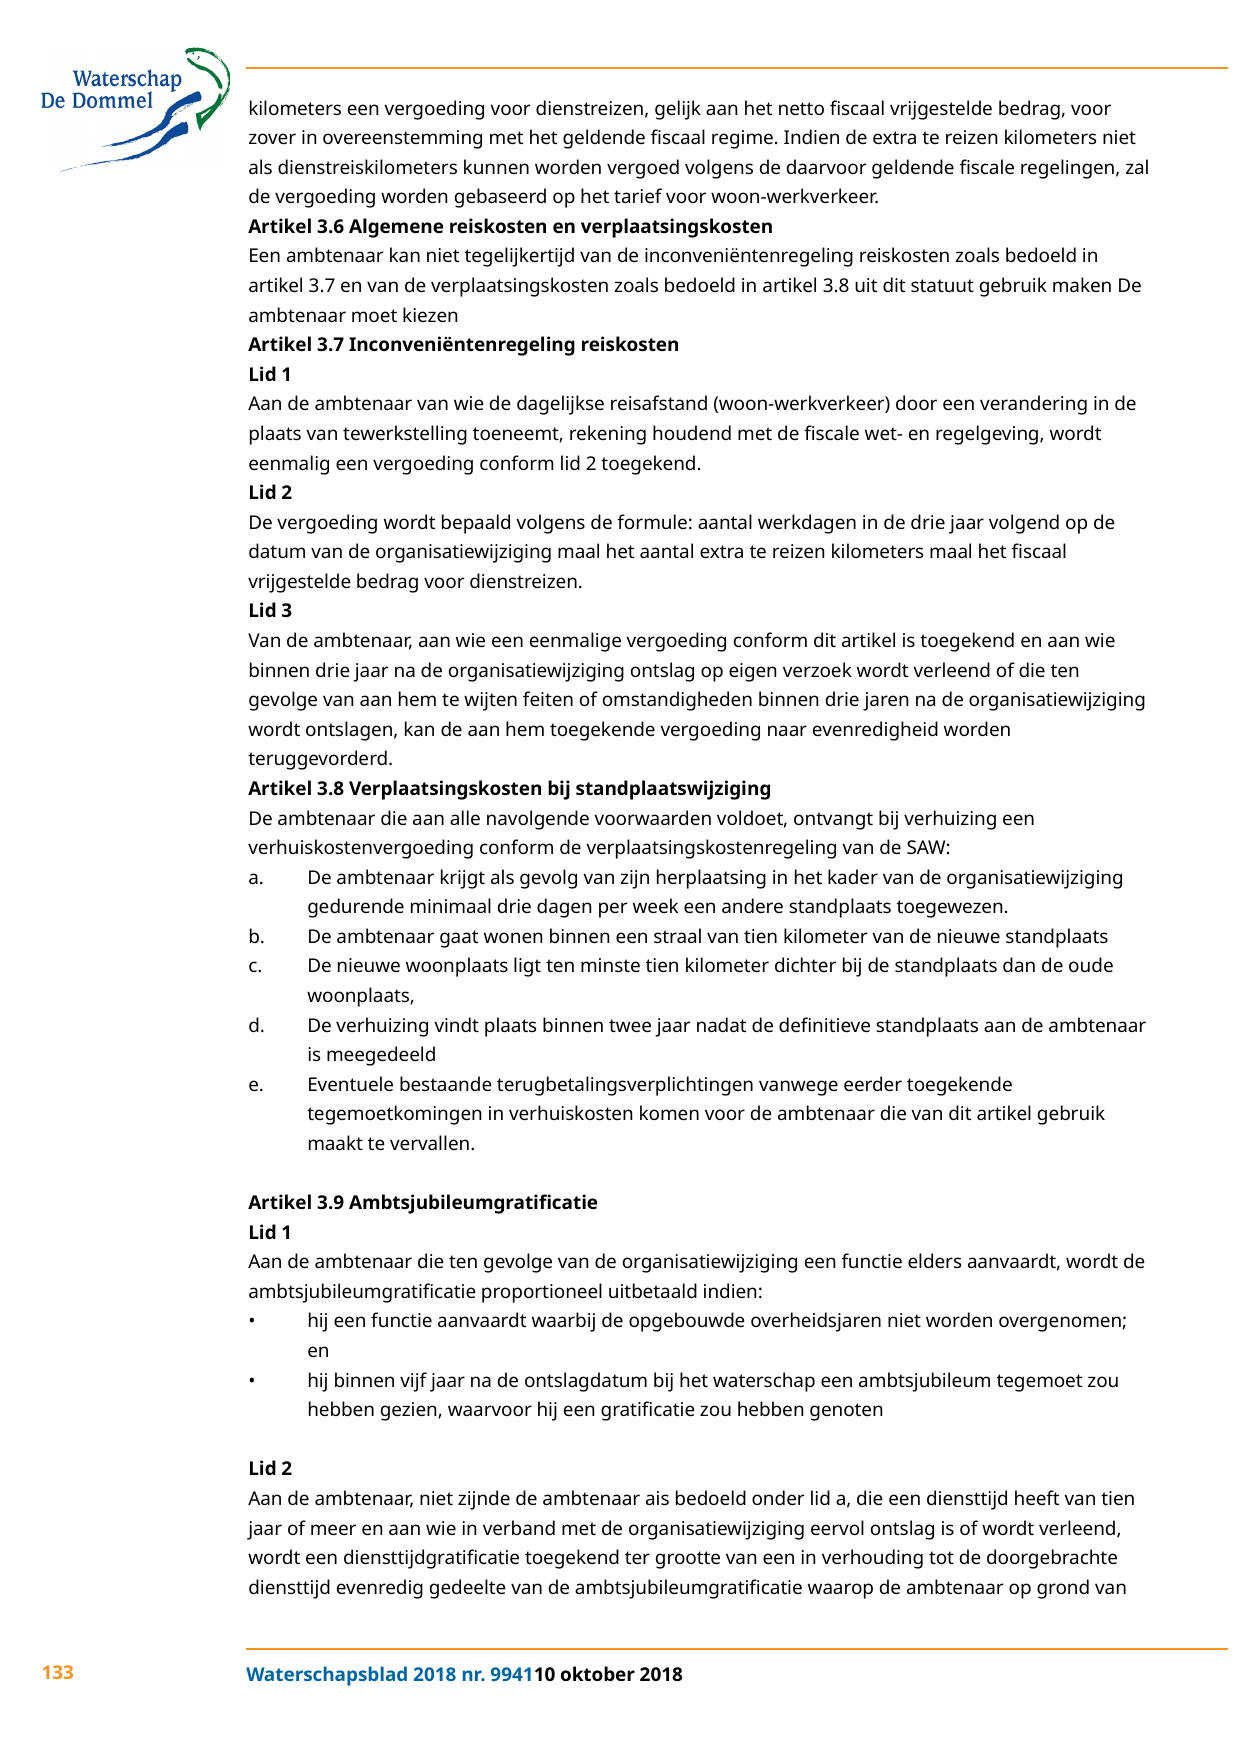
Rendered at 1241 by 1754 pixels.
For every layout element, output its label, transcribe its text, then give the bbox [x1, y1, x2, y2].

picture [41, 47, 231, 172]
text Aan de ambtenaar die ten gevolge van de organisatiewijziging een functie elders aanvaardt, wordt de ambtsjubileumgratificatie proportioneel uitbetaald indien: [248, 1248, 1152, 1304]
text De vergoeding wordt bepaald volgens de formule: aantal werkdagen in de drie jaar volgend op de datum van de organisatiewijziging maal het aantal extra te reizen kilometers maal het fiscaal vrijgestelde bedrag voor dienstreizen. [248, 509, 1152, 594]
list De verhuizing vindt plaats binnen twee jaar nadat de definitieve standplaats aan de ambtenaar is meegedeeld [248, 1012, 1152, 1067]
list De ambtenaar gaat wonen binnen een straal van tien kilometer van de nieuwe standplaats [248, 923, 1152, 949]
text Artikel 3.7 Inconveniëntenregeling reiskosten [248, 331, 1152, 357]
text Artikel 3.6 Algemene reiskosten en verplaatsingskosten [248, 213, 1152, 239]
list De nieuwe woonplaats ligt ten minste tien kilometer dichter bij de standplaats dan de oude woonplaats, [248, 953, 1152, 1008]
text Lid 2 [248, 1456, 1152, 1481]
text Aan de ambtenaar, niet zijnde de ambtenaar ais bedoeld onder lid a, die een diensttijd heeft van tien jaar of meer en aan wie in verband met de organisatiewijziging eervol ontslag is of wordt verleend, wordt een diensttijdgratificatie toegekend ter grootte van een in verhouding tot de doorgebrachte diensttijd evenredig gedeelte van de ambtsjubileumgratificatie waarop de ambtenaar op grond van [248, 1485, 1152, 1600]
text De ambtenaar die aan alle navolgende voorwaarden voldoet, ontvangt bij verhuizing een verhuiskostenvergoeding conform de verplaatsingskostenregeling van de SAW: [248, 805, 1152, 860]
list hij binnen vijf jaar na de ontslagdatum bij het waterschap een ambtsjubileum tegemoet zou hebben gezien, waarvoor hij een gratificatie zou hebben genoten [248, 1367, 1152, 1422]
text Lid 1 [248, 361, 1152, 387]
text Lid 1 [248, 1219, 1152, 1245]
list Eventuele bestaande terugbetalingsverplichtingen vanwege eerder toegekende tegemoetkomingen in verhuiskosten komen voor de ambtenaar die van dit artikel gebruik maakt te vervallen. [248, 1071, 1152, 1156]
list en [248, 1337, 1152, 1363]
text Artikel 3.8 Verplaatsingskosten bij standplaatswijziging [248, 775, 1152, 801]
text kilometers een vergoeding voor dienstreizen, gelijk aan het netto fiscaal vrijgestelde bedrag, voor zover in overeenstemming met het geldende fiscaal regime. Indien de extra te reizen kilometers niet als dienstreiskilometers kunnen worden vergoed volgens de daarvoor geldende fiscale regelingen, zal de vergoeding worden gebaseerd op het tarief voor woon-werkverkeer. [248, 95, 1152, 209]
text Een ambtenaar kan niet tegelijkertijd van de inconveniëntenregeling reiskosten zoals bedoeld in artikel 3.7 en van de verplaatsingskosten zoals bedoeld in artikel 3.8 uit dit statuut gebruik maken De ambtenaar moet kiezen [248, 243, 1152, 328]
text Lid 2 [248, 479, 1152, 505]
text Lid 3 [248, 598, 1152, 623]
text Van de ambtenaar, aan wie een eenmalige vergoeding conform dit artikel is toegekend en aan wie binnen drie jaar na de organisatiewijziging ontslag op eigen verzoek wordt verleend of die ten gevolge van aan hem te wijten feiten of omstandigheden binnen drie jaren na de organisatiewijziging wordt ontslagen, kan de aan hem toegekende vergoeding naar evenredigheid worden teruggevorderd. [248, 627, 1152, 771]
list hij een functie aanvaardt waarbij de opgebouwde overheidsjaren niet worden overgenomen; [248, 1308, 1152, 1333]
list De ambtenaar krijgt als gevolg van zijn herplaatsing in het kader van de organisatiewijziging gedurende minimaal drie dagen per week een andere standplaats toegewezen. [248, 864, 1152, 919]
text Aan de ambtenaar van wie de dagelijkse reisafstand (woon-werkverkeer) door een verandering in de plaats van tewerkstelling toeneemt, rekening houdend met de fiscale wet- en regelgeving, wordt eenmalig een vergoeding conform lid 2 toegekend. [248, 391, 1152, 476]
text Artikel 3.9 Ambtsjubileumgratificatie [248, 1189, 1152, 1215]
